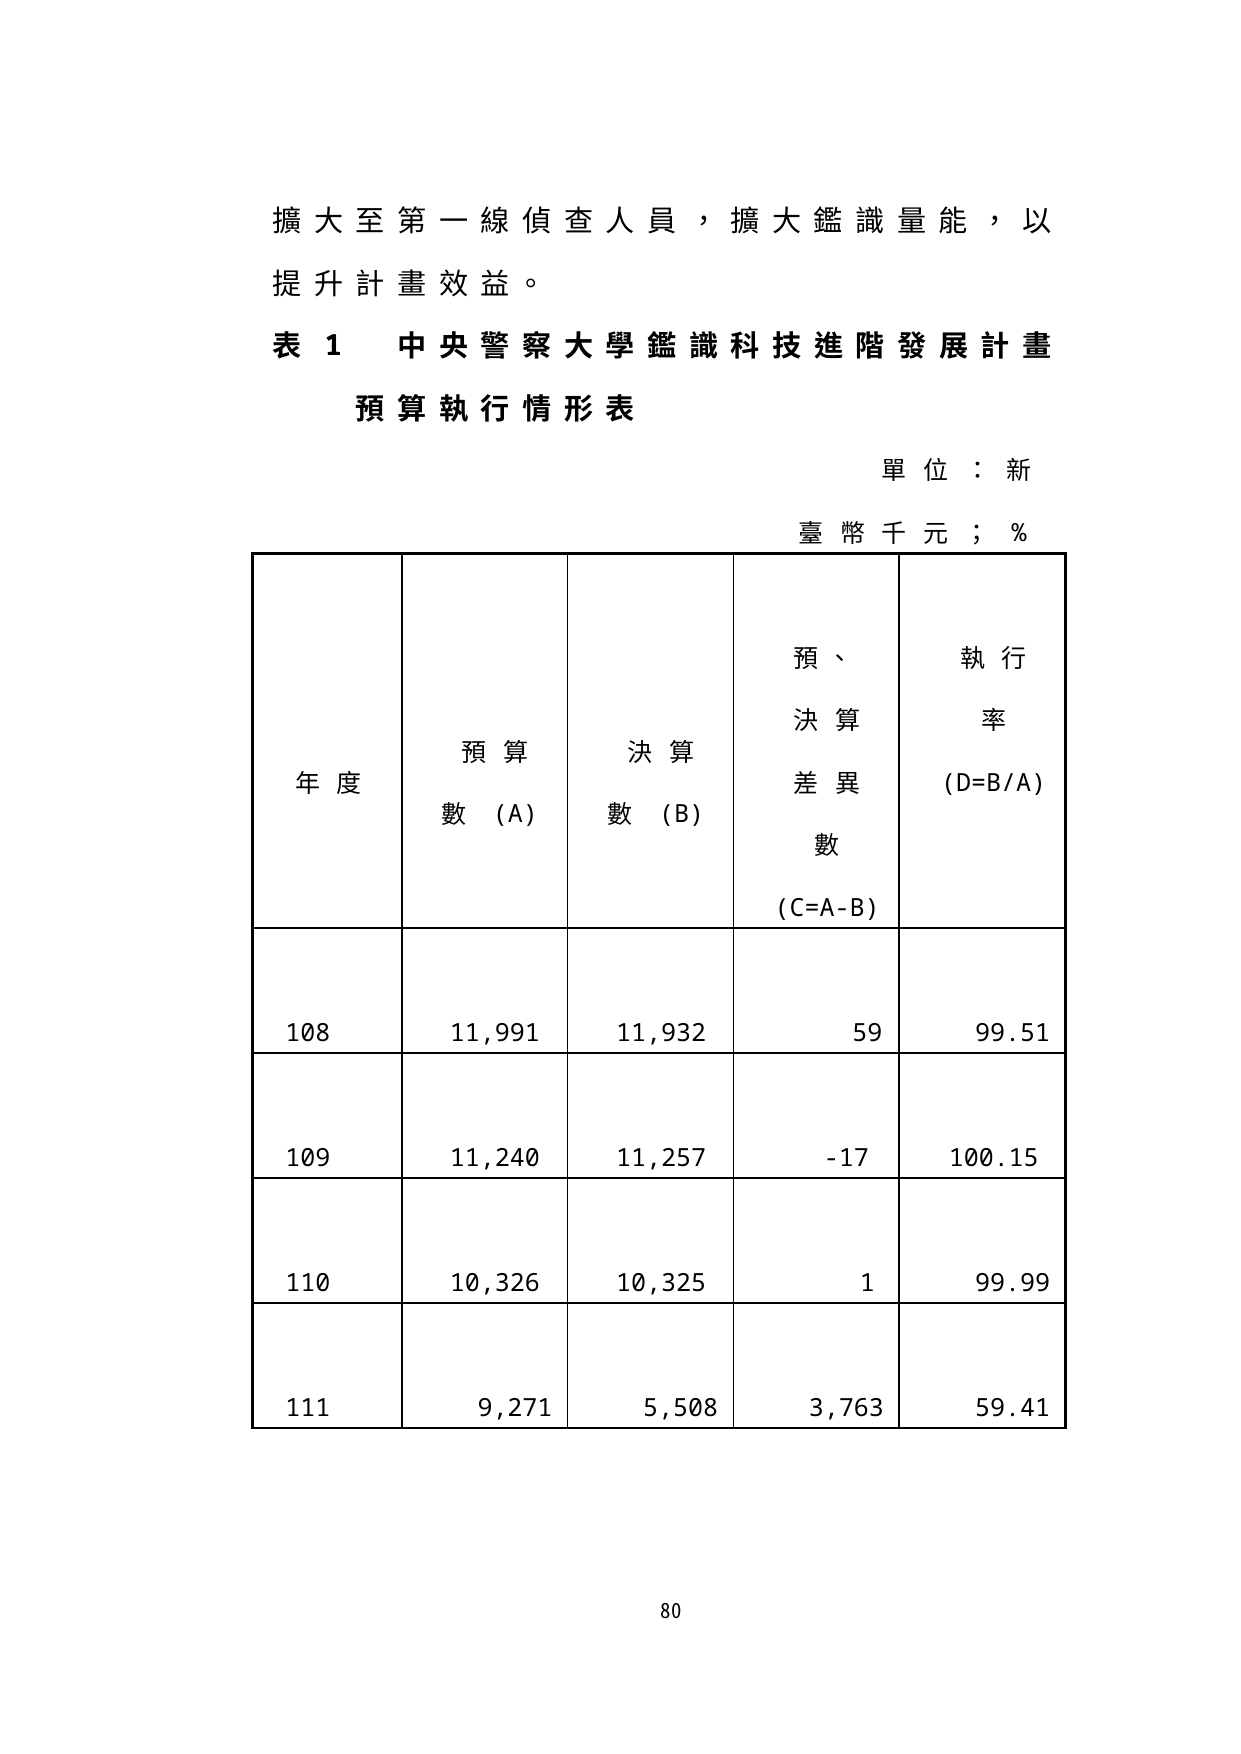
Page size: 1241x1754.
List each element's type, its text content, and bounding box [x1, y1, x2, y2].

table_cell 5,508 [568, 1304, 733, 1427]
text 擴大至第一線偵查人員，擴大鑑識量能，以提升計畫效益。 [242, 177, 1058, 302]
table_header 執行率(D=B/A) [900, 555, 1064, 927]
table_cell 108 [254, 929, 401, 1052]
text 單位：新臺幣千元；% [241, 427, 1039, 552]
table_cell 59 [734, 929, 898, 1052]
table_cell 111 [254, 1304, 401, 1427]
table_cell 11,932 [568, 929, 733, 1052]
table_header 決算數(B) [568, 555, 733, 927]
table_cell 11,257 [568, 1054, 733, 1177]
table_header 預、決算差異數 (C=A-B) [734, 555, 898, 927]
table_cell 11,240 [403, 1054, 567, 1177]
table_cell 9,271 [403, 1304, 567, 1427]
text 表1 中央警察大學鑑識科技進階發展計畫預算執行情形表 [241, 302, 1058, 427]
table_cell 11,991 [403, 929, 567, 1052]
table_header 預算數(A) [403, 555, 567, 927]
table_cell 109 [254, 1054, 401, 1177]
table_cell 10,326 [403, 1179, 567, 1302]
table_cell 3,763 [734, 1304, 898, 1427]
table_header 年度 [254, 555, 401, 927]
table_cell 59.41 [900, 1304, 1064, 1427]
table_cell 100.15 [900, 1054, 1064, 1177]
table_cell -17 [734, 1054, 898, 1177]
table_cell 99.51 [900, 929, 1064, 1052]
table_cell 10,325 [568, 1179, 733, 1302]
table_cell 99.99 [900, 1179, 1064, 1302]
table_cell 1 [734, 1179, 898, 1302]
table_cell 110 [254, 1179, 401, 1302]
